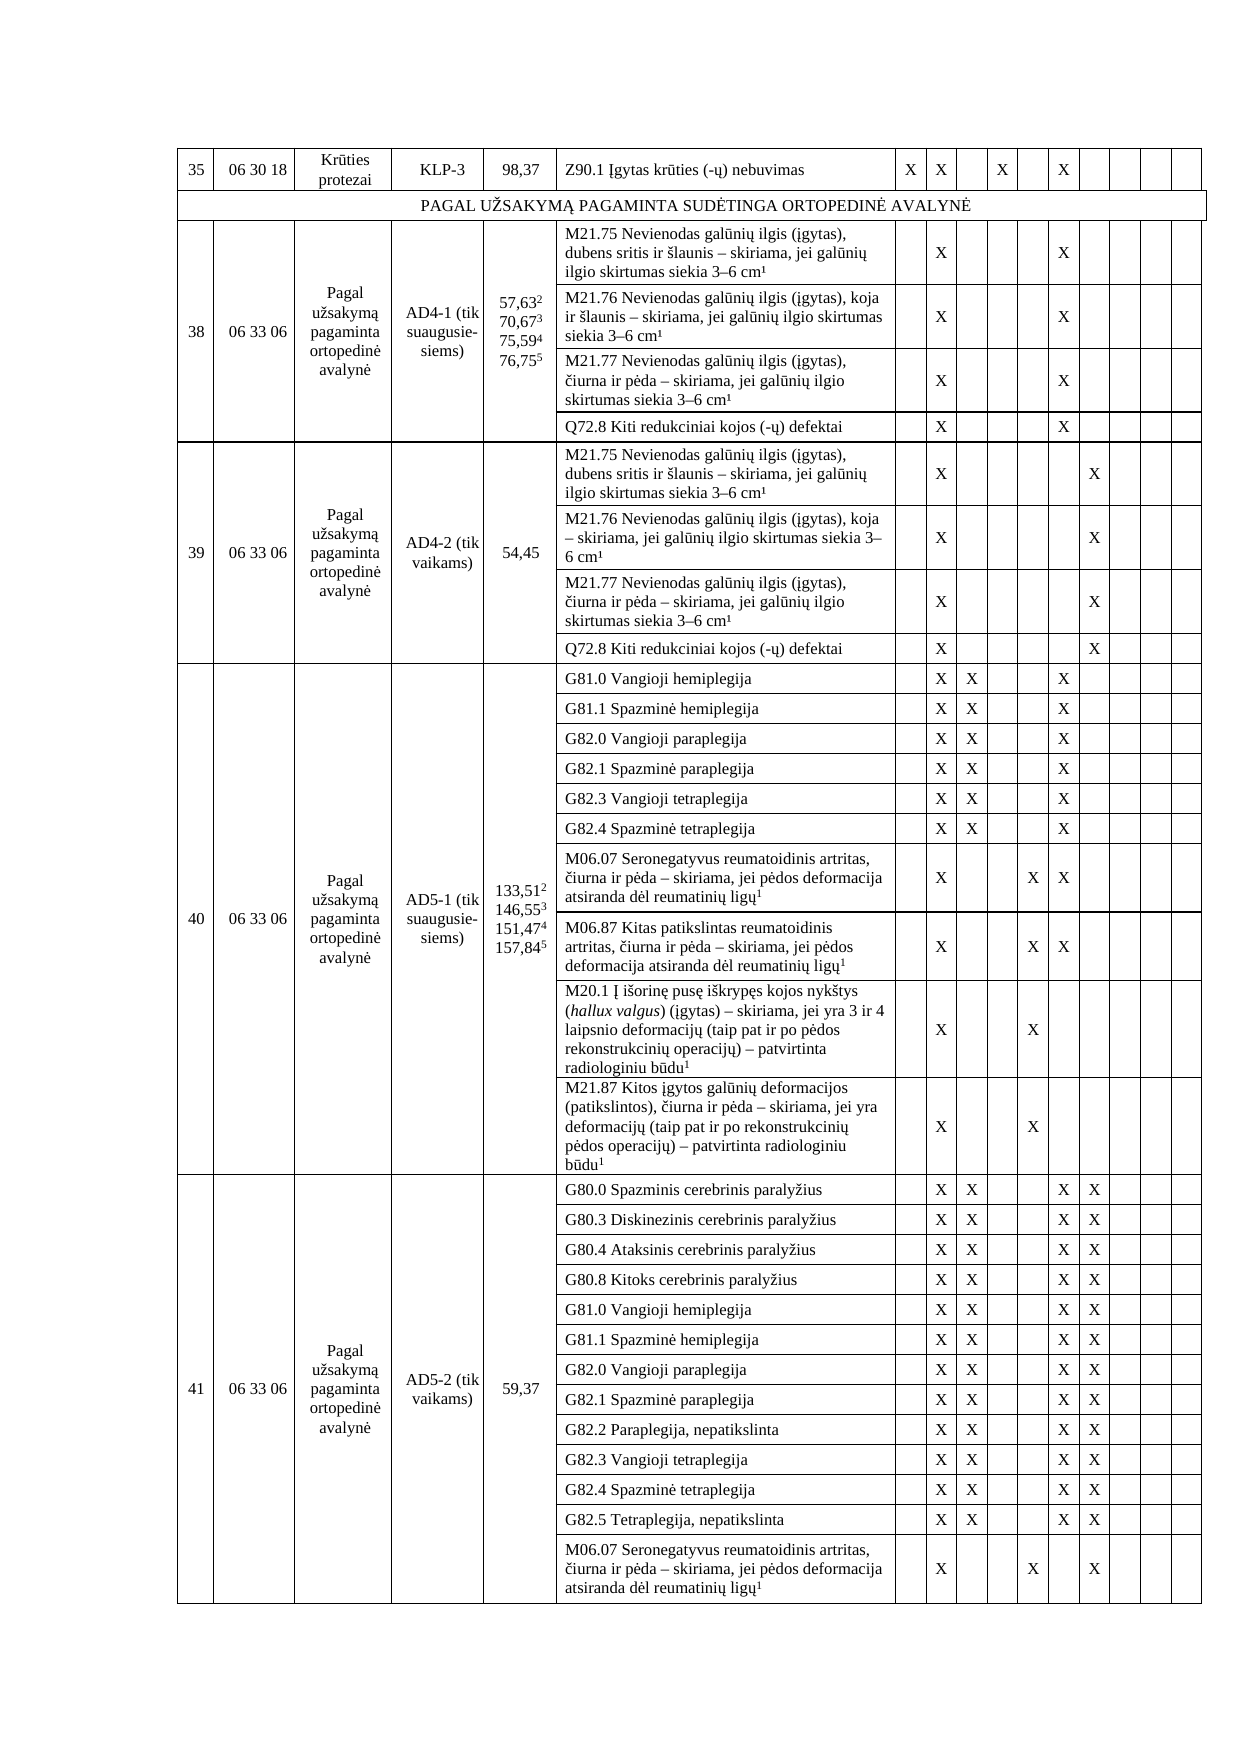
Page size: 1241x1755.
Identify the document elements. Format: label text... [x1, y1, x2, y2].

table_cell AD4-2 (tik vaikams) [392, 443, 483, 663]
table_cell [1018, 349, 1048, 411]
table_cell 06 33 06 [214, 664, 294, 1174]
table_cell [1110, 1475, 1140, 1504]
table_cell [1206, 284, 1211, 348]
table_cell X [896, 149, 926, 190]
table_cell X [1080, 506, 1109, 569]
table_cell [988, 664, 1017, 693]
table_cell [1202, 1264, 1206, 1294]
table_cell [896, 1325, 926, 1354]
table_cell X [927, 506, 956, 569]
table_cell [1172, 1295, 1201, 1324]
table_cell [988, 1535, 1017, 1603]
table_cell [1202, 1324, 1206, 1354]
table_cell X [957, 724, 987, 753]
table_cell [1172, 413, 1201, 441]
table_cell [896, 413, 926, 441]
table_cell [1202, 783, 1206, 813]
table_cell 39 [178, 443, 213, 663]
table_cell 40 [178, 664, 213, 1174]
table_cell [896, 285, 926, 348]
table_cell [957, 1535, 987, 1603]
table_cell [1202, 1384, 1206, 1414]
table_cell [1141, 1385, 1171, 1414]
table_cell [1172, 1475, 1201, 1504]
table_cell [1080, 664, 1109, 693]
table_cell X [1049, 814, 1079, 843]
table_cell [1206, 1504, 1211, 1534]
table_cell [1172, 1078, 1201, 1174]
table_cell [1110, 506, 1140, 569]
table_cell [1172, 1505, 1201, 1534]
table_cell [1206, 441, 1211, 505]
table_cell [988, 1415, 1017, 1444]
table_cell [1080, 413, 1109, 441]
table_cell [1206, 1204, 1211, 1234]
table_cell X [927, 664, 956, 693]
table_cell [1206, 813, 1211, 843]
table_cell X [1018, 1535, 1048, 1603]
table_cell [1206, 1324, 1211, 1354]
table_cell [988, 221, 1017, 284]
table_cell M21.77 Nevienodas galūnių ilgis (įgytas), čiurna ir pėda – skiriama, jei galūnių ilgio skirtumas siekia 3–6 cm¹ [557, 570, 895, 633]
table_cell [1049, 1078, 1079, 1174]
table_cell Pagal užsakymą pagaminta ortopedinė avalynė [295, 443, 391, 663]
table_cell [1206, 1474, 1211, 1504]
table_cell [988, 349, 1017, 411]
table_cell X [1018, 913, 1048, 980]
table_cell [1172, 349, 1201, 411]
table_cell [1141, 1325, 1171, 1354]
table_cell [988, 913, 1017, 980]
table_cell M06.07 Seronegatyvus reumatoidinis artritas, čiurna ir pėda – skiriama, jei pėdos deformacija atsiranda dėl reumatinių ligų1 [557, 1535, 895, 1603]
table_cell X [1049, 1505, 1079, 1534]
table_cell M20.1 Į išorinę pusę iškrypęs kojos nykštys (hallux valgus) (įgytas) – skiriama, jei yra 3 ir 4 laipsnio deformacijų (taip pat ir po pėdos rekonstrukcinių operacijų) ‒ patvirtinta radiologiniu būdu1 [557, 981, 895, 1077]
table_cell [896, 1475, 926, 1504]
table_cell Q72.8 Kiti redukciniai kojos (-ų) defektai [557, 634, 895, 663]
table_cell [1206, 1384, 1211, 1414]
table_cell G80.8 Kitoks cerebrinis paralyžius [557, 1265, 895, 1294]
table_cell X [957, 1265, 987, 1294]
table_cell [1202, 1174, 1206, 1204]
table_cell G82.4 Spazminė tetraplegija [557, 1475, 895, 1504]
table_cell [1206, 693, 1211, 723]
table_cell X [1080, 1415, 1109, 1444]
table_cell [1110, 149, 1140, 190]
table_cell [1018, 634, 1048, 663]
table_cell X [1049, 913, 1079, 980]
table_cell [1202, 411, 1206, 441]
table_cell G80.4 Ataksinis cerebrinis paralyžius [557, 1235, 895, 1264]
table_cell [1110, 784, 1140, 813]
table_cell [988, 1445, 1017, 1474]
table_cell X [927, 754, 956, 783]
table_cell [1172, 1355, 1201, 1384]
table_cell [1018, 1475, 1048, 1504]
table_cell X [1080, 1445, 1109, 1474]
table_cell [1110, 1235, 1140, 1264]
table_cell [1080, 221, 1109, 284]
table_cell X [927, 1205, 956, 1234]
table_cell [1202, 1294, 1206, 1324]
table_cell G81.0 Vangioji hemiplegija [557, 1295, 895, 1324]
table_cell [988, 443, 1017, 505]
table_cell M06.87 Kitas patikslintas reumatoidinis artritas, čiurna ir pėda – skiriama, jei pėdos deformacija atsiranda dėl reumatinių ligų1 [557, 913, 895, 980]
table_cell [1206, 348, 1211, 411]
table_cell [896, 443, 926, 505]
table_cell X [927, 1385, 956, 1414]
table_cell [1018, 814, 1048, 843]
table_cell [896, 1295, 926, 1324]
table_cell [1202, 569, 1206, 633]
table_cell X [927, 724, 956, 753]
table_cell [988, 1295, 1017, 1324]
table_cell [988, 784, 1017, 813]
table_cell X [1049, 1205, 1079, 1234]
table_cell X [1049, 1325, 1079, 1354]
table_cell [1018, 724, 1048, 753]
table_cell [1018, 1295, 1048, 1324]
table_cell X [1080, 1265, 1109, 1294]
table_cell X [1049, 1355, 1079, 1384]
table_cell [1018, 149, 1048, 190]
table_cell X [927, 981, 956, 1077]
table_cell [896, 1078, 926, 1174]
table_cell G81.1 Spazminė hemiplegija [557, 1325, 895, 1354]
table_cell [1202, 843, 1206, 911]
table_cell [988, 634, 1017, 663]
table_cell [896, 570, 926, 633]
table_cell X [1049, 664, 1079, 693]
table_cell 57,632 70,673 75,594 76,755 [484, 221, 556, 441]
table_cell [1110, 570, 1140, 633]
table_cell X [957, 1325, 987, 1354]
table_cell X [927, 1325, 956, 1354]
table_cell [896, 1505, 926, 1534]
table_cell M21.87 Kitos įgytos galūnių deformacijos (patikslintos), čiurna ir pėda – skiriama, jei yra deformacijų (taip pat ir po rekonstrukcinių pėdos operacijų) ‒ patvirtinta radiologiniu būdu1 [557, 1078, 895, 1174]
table_cell X [927, 1235, 956, 1264]
table_cell [957, 981, 987, 1077]
table_cell X [927, 1295, 956, 1324]
table_cell [1206, 1174, 1211, 1204]
table_cell [1110, 1445, 1140, 1474]
table_cell [1202, 1354, 1206, 1384]
table_cell [1080, 844, 1109, 911]
table_cell G82.1 Spazminė paraplegija [557, 1385, 895, 1414]
table_cell [1141, 784, 1171, 813]
table_cell [1141, 1415, 1171, 1444]
table_cell [896, 664, 926, 693]
table_cell [1172, 694, 1201, 723]
table_cell G82.4 Spazminė tetraplegija [557, 814, 895, 843]
table_cell [1018, 1385, 1048, 1414]
table_cell [1202, 663, 1206, 693]
table_cell X [927, 814, 956, 843]
table_cell [896, 634, 926, 663]
table_cell X [927, 443, 956, 505]
table_cell G82.1 Spazminė paraplegija [557, 754, 895, 783]
table_cell [1141, 844, 1171, 911]
table_cell [1141, 814, 1171, 843]
table_cell [896, 913, 926, 980]
table_cell [1141, 221, 1171, 284]
table_cell X [1080, 1355, 1109, 1384]
table_cell X [1049, 149, 1079, 190]
table_cell [896, 1385, 926, 1414]
table_cell X [927, 694, 956, 723]
table_cell PAGAL UŽSAKYMĄ PAGAMINTA SUDĖTINGA ORTOPEDINĖ AVALYNĖ [178, 191, 1206, 220]
table_cell X [957, 1385, 987, 1414]
table_cell X [927, 1078, 956, 1174]
table_cell KLP-3 [392, 149, 483, 190]
table_cell [896, 349, 926, 411]
table_cell X [1049, 784, 1079, 813]
table_cell [1080, 724, 1109, 753]
table_cell [1206, 1264, 1211, 1294]
table_cell [1202, 633, 1206, 663]
table_cell [896, 1265, 926, 1294]
table_cell [1018, 1265, 1048, 1294]
table_cell [1018, 1355, 1048, 1384]
table_cell 06 33 06 [214, 1175, 294, 1603]
table_cell 38 [178, 221, 213, 441]
table_cell [1110, 1355, 1140, 1384]
table_cell X [927, 1445, 956, 1474]
table_cell [957, 570, 987, 633]
table_cell [1110, 1385, 1140, 1414]
table_cell G82.5 Tetraplegija, nepatikslinta [557, 1505, 895, 1534]
table_cell AD5-1 (tik suaugusie-siems) [392, 664, 483, 1174]
table_cell [957, 413, 987, 441]
table_cell [1172, 844, 1201, 911]
table_cell [988, 1175, 1017, 1204]
table_cell [1172, 754, 1201, 783]
table_cell [896, 221, 926, 284]
table_cell 133,512 146,553 151,474 157,845 [484, 664, 556, 1174]
table_cell [1141, 413, 1171, 441]
table_cell X [1049, 694, 1079, 723]
table_cell X [1049, 1175, 1079, 1204]
table_cell [1018, 506, 1048, 569]
table_cell 98,37 [484, 149, 556, 190]
table_cell [1141, 1355, 1171, 1384]
table_cell X [1049, 1295, 1079, 1324]
table_cell G80.3 Diskinezinis cerebrinis paralyžius [557, 1205, 895, 1234]
table_cell [1018, 570, 1048, 633]
table_cell [1018, 1235, 1048, 1264]
table_cell 06 33 06 [214, 221, 294, 441]
table_cell X [1018, 981, 1048, 1077]
table_cell [1206, 1354, 1211, 1384]
table_cell [1110, 1535, 1140, 1603]
table_cell X [957, 694, 987, 723]
table_cell [1172, 1445, 1201, 1474]
table_cell [1110, 664, 1140, 693]
table_cell X [957, 1355, 987, 1384]
table_cell [1206, 1414, 1211, 1444]
table_cell [1202, 1444, 1206, 1474]
table_cell [1202, 980, 1206, 1077]
table_cell [1202, 148, 1206, 190]
table_cell [1172, 634, 1201, 663]
table_cell [1018, 1175, 1048, 1204]
table_cell [1172, 981, 1201, 1077]
table_cell [896, 724, 926, 753]
table_cell [1172, 149, 1201, 190]
table_cell [1202, 753, 1206, 783]
table_cell [896, 1415, 926, 1444]
table_cell M06.07 Seronegatyvus reumatoidinis artritas, čiurna ir pėda – skiriama, jei pėdos deformacija atsiranda dėl reumatinių ligų1 [557, 844, 895, 911]
table_cell [1172, 443, 1201, 505]
table_cell [957, 844, 987, 911]
table_cell X [1080, 1175, 1109, 1204]
table_cell X [1049, 285, 1079, 348]
table_cell X [1018, 844, 1048, 911]
table_cell [1141, 634, 1171, 663]
table_cell [957, 1078, 987, 1174]
table_cell [1202, 1234, 1206, 1264]
table_cell G80.0 Spazminis cerebrinis paralyžius [557, 1175, 895, 1204]
table_cell X [1080, 1385, 1109, 1414]
table_cell [1110, 443, 1140, 505]
table_cell [1018, 694, 1048, 723]
table_cell [957, 221, 987, 284]
table_cell [1172, 1325, 1201, 1354]
table_cell [1018, 1505, 1048, 1534]
table_cell [1202, 505, 1206, 569]
table_cell [957, 634, 987, 663]
table_cell [1202, 723, 1206, 753]
table_cell [988, 1078, 1017, 1174]
table_cell [1141, 1205, 1171, 1234]
table_cell X [957, 1475, 987, 1504]
table_cell [988, 814, 1017, 843]
table_cell X [927, 349, 956, 411]
table_cell G81.1 Spazminė hemiplegija [557, 694, 895, 723]
table_cell [1080, 814, 1109, 843]
table_cell [1018, 754, 1048, 783]
table_cell [1110, 754, 1140, 783]
table_cell X [1049, 724, 1079, 753]
table_cell X [927, 1505, 956, 1534]
table_cell M21.75 Nevienodas galūnių ilgis (įgytas), dubens sritis ir šlaunis – skiriama, jei galūnių ilgio skirtumas siekia 3–6 cm¹ [557, 443, 895, 505]
table_cell [1110, 981, 1140, 1077]
table_cell [1141, 1535, 1171, 1603]
table_cell [1202, 1504, 1206, 1534]
table_cell X [1080, 570, 1109, 633]
table_cell X [927, 1355, 956, 1384]
table_cell G81.0 Vangioji hemiplegija [557, 664, 895, 693]
table_cell X [1080, 1325, 1109, 1354]
table_cell 59,37 [484, 1175, 556, 1603]
table_cell [1110, 1175, 1140, 1204]
table_cell [896, 1445, 926, 1474]
table_cell [1206, 663, 1211, 693]
table_cell [1206, 753, 1211, 783]
table_cell [1110, 285, 1140, 348]
table_cell X [957, 1205, 987, 1234]
table_cell [1018, 1445, 1048, 1474]
table_cell Pagal užsakymą pagaminta ortopedinė avalynė [295, 664, 391, 1174]
table_cell [1080, 694, 1109, 723]
table_cell [1110, 1295, 1140, 1324]
table_cell [1172, 1385, 1201, 1414]
table_cell [1018, 1415, 1048, 1444]
table_cell X [927, 413, 956, 441]
table_cell [988, 844, 1017, 911]
table_cell [1202, 911, 1206, 980]
table_cell X [927, 221, 956, 284]
table_cell [1141, 349, 1171, 411]
table_cell X [927, 570, 956, 633]
table_cell [1172, 1415, 1201, 1444]
table_cell [1172, 285, 1201, 348]
table_cell [988, 285, 1017, 348]
table_cell [1202, 348, 1206, 411]
table_cell [1141, 981, 1171, 1077]
table_cell [988, 694, 1017, 723]
table_cell [988, 1385, 1017, 1414]
table_cell [1018, 784, 1048, 813]
table_cell [1202, 1204, 1206, 1234]
table_cell [1080, 754, 1109, 783]
table_cell [1141, 506, 1171, 569]
table_cell [1049, 634, 1079, 663]
table_cell 06 33 06 [214, 443, 294, 663]
table_cell [1141, 913, 1171, 980]
table_cell [1172, 1175, 1201, 1204]
table_cell [1141, 1265, 1171, 1294]
table_cell [1141, 570, 1171, 633]
table_cell [1202, 1534, 1206, 1603]
table_cell [1141, 149, 1171, 190]
table_cell [1080, 784, 1109, 813]
table_cell G82.3 Vangioji tetraplegija [557, 784, 895, 813]
table_cell [896, 814, 926, 843]
table_cell [1018, 664, 1048, 693]
table_cell [1172, 1205, 1201, 1234]
table_cell [1172, 724, 1201, 753]
table_cell [1141, 664, 1171, 693]
table_cell [1172, 814, 1201, 843]
table_cell [1206, 1534, 1211, 1603]
table_cell [896, 1175, 926, 1204]
table_cell X [957, 1505, 987, 1534]
table_cell 54,45 [484, 443, 556, 663]
table_cell [988, 724, 1017, 753]
table_cell X [1080, 1235, 1109, 1264]
table_cell [1206, 1077, 1211, 1174]
table_cell [1080, 349, 1109, 411]
table_cell X [927, 1175, 956, 1204]
table_cell X [1049, 349, 1079, 411]
table_cell [1080, 149, 1109, 190]
table_cell [1202, 1077, 1206, 1174]
table_cell 41 [178, 1175, 213, 1603]
table_cell [1206, 1294, 1211, 1324]
table_cell X [927, 149, 956, 190]
table_cell X [1049, 221, 1079, 284]
table_cell [1202, 693, 1206, 723]
table_cell [1206, 843, 1211, 911]
table_cell [988, 1205, 1017, 1234]
table_cell X [1049, 413, 1079, 441]
table_cell X [1049, 754, 1079, 783]
table_cell [1172, 221, 1201, 284]
table_cell AD5-2 (tik vaikams) [392, 1175, 483, 1603]
table_cell Krūties protezai [295, 149, 391, 190]
table_cell [1206, 1234, 1211, 1264]
table_cell [1141, 1445, 1171, 1474]
table_cell X [927, 784, 956, 813]
table_cell [1141, 694, 1171, 723]
table_cell X [957, 784, 987, 813]
table_cell [1206, 1444, 1211, 1474]
table_cell [1206, 980, 1211, 1077]
table_cell 35 [178, 149, 213, 190]
table_cell [896, 1355, 926, 1384]
table_cell G82.0 Vangioji paraplegija [557, 724, 895, 753]
table_cell X [1049, 844, 1079, 911]
table_cell [1172, 1535, 1201, 1603]
table_cell [1049, 1535, 1079, 1603]
table_cell [896, 1535, 926, 1603]
table_cell X [1080, 1475, 1109, 1504]
table_cell 06 30 18 [214, 149, 294, 190]
table_cell [1110, 1415, 1140, 1444]
table_cell [1080, 913, 1109, 980]
table_cell [1172, 784, 1201, 813]
table_cell [988, 1355, 1017, 1384]
table_cell [957, 349, 987, 411]
table_cell [1049, 443, 1079, 505]
table_cell [1049, 506, 1079, 569]
table_cell X [1080, 634, 1109, 663]
table_cell [957, 913, 987, 980]
table_cell [1018, 1205, 1048, 1234]
table_cell X [1049, 1445, 1079, 1474]
table_cell X [927, 634, 956, 663]
table_cell [896, 694, 926, 723]
table_cell [1206, 569, 1211, 633]
table_cell [1049, 981, 1079, 1077]
table_cell [1110, 349, 1140, 411]
table_cell [1018, 285, 1048, 348]
table_cell [957, 506, 987, 569]
table_cell [988, 981, 1017, 1077]
table_cell X [1049, 1235, 1079, 1264]
table_cell [1141, 724, 1171, 753]
table_cell [957, 149, 987, 190]
table_cell [957, 285, 987, 348]
table_cell [1110, 221, 1140, 284]
table_cell X [1049, 1475, 1079, 1504]
table_cell X [1049, 1415, 1079, 1444]
table_cell [1206, 505, 1211, 569]
table_cell [1018, 443, 1048, 505]
table_cell G82.3 Vangioji tetraplegija [557, 1445, 895, 1474]
table_cell [896, 981, 926, 1077]
table_cell Pagal užsakymą pagaminta ortopedinė avalynė [295, 1175, 391, 1603]
table_cell [1018, 1325, 1048, 1354]
table_cell M21.76 Nevienodas galūnių ilgis (įgytas), koja – skiriama, jei galūnių ilgio skirtumas siekia 3–6 cm¹ [557, 506, 895, 569]
table_cell X [1080, 1535, 1109, 1603]
table_cell X [988, 149, 1017, 190]
table_cell X [1080, 1295, 1109, 1324]
table_cell [896, 784, 926, 813]
table_cell [1141, 1505, 1171, 1534]
table_cell [896, 1205, 926, 1234]
table_cell M21.77 Nevienodas galūnių ilgis (įgytas), čiurna ir pėda – skiriama, jei galūnių ilgio skirtumas siekia 3–6 cm¹ [557, 349, 895, 411]
table_cell [1172, 570, 1201, 633]
table_cell X [927, 1535, 956, 1603]
table_cell [1110, 1205, 1140, 1234]
table_cell [1110, 694, 1140, 723]
table_cell [1080, 1078, 1109, 1174]
table_cell [1049, 570, 1079, 633]
table_cell [1206, 783, 1211, 813]
table_cell [988, 1475, 1017, 1504]
table_cell [1110, 844, 1140, 911]
table_cell X [1018, 1078, 1048, 1174]
table_cell [1141, 443, 1171, 505]
table_cell [1172, 913, 1201, 980]
table_cell X [1080, 1505, 1109, 1534]
table_cell [1110, 1325, 1140, 1354]
table_cell [1172, 1235, 1201, 1264]
table_cell [1206, 723, 1211, 753]
table_cell [1141, 754, 1171, 783]
table_cell G82.2 Paraplegija, nepatikslinta [557, 1415, 895, 1444]
table_cell [1206, 411, 1211, 441]
table_cell [1110, 913, 1140, 980]
table_cell X [1049, 1265, 1079, 1294]
table_cell [1202, 441, 1206, 505]
table_cell [896, 844, 926, 911]
table_cell [1172, 506, 1201, 569]
table_cell X [957, 754, 987, 783]
table_cell [1110, 1505, 1140, 1534]
table_cell [1141, 1295, 1171, 1324]
table_cell [988, 1505, 1017, 1534]
table_cell [1172, 1265, 1201, 1294]
table_cell [1110, 724, 1140, 753]
table_cell [1018, 413, 1048, 441]
table_cell [1018, 221, 1048, 284]
table_cell [988, 1325, 1017, 1354]
table_cell [896, 1235, 926, 1264]
table_cell X [957, 1235, 987, 1264]
table_cell [988, 570, 1017, 633]
table_cell Z90.1 Įgytas krūties (-ų) nebuvimas [557, 149, 895, 190]
table_cell [1141, 1078, 1171, 1174]
table_cell [896, 754, 926, 783]
table_cell X [927, 285, 956, 348]
table_cell [1080, 981, 1109, 1077]
table_cell X [927, 913, 956, 980]
table_cell Pagal užsakymą pagaminta ortopedinė avalynė [295, 221, 391, 441]
table_cell [1202, 1474, 1206, 1504]
table_cell [1141, 1235, 1171, 1264]
table_cell X [957, 1445, 987, 1474]
table_cell [988, 1235, 1017, 1264]
table_cell [1202, 1414, 1206, 1444]
table_cell Q72.8 Kiti redukciniai kojos (-ų) defektai [557, 413, 895, 441]
table_cell [1110, 1078, 1140, 1174]
table_cell X [957, 1415, 987, 1444]
table_cell [1206, 148, 1211, 190]
table_cell [1202, 284, 1206, 348]
table_cell [988, 754, 1017, 783]
table_cell [1206, 911, 1211, 980]
table_cell [1110, 1265, 1140, 1294]
table_cell X [927, 1475, 956, 1504]
table_cell X [927, 844, 956, 911]
table_cell [1206, 633, 1211, 663]
table_cell [896, 506, 926, 569]
table_cell X [957, 1175, 987, 1204]
table_cell [988, 1265, 1017, 1294]
table_cell [988, 506, 1017, 569]
table_cell X [1080, 1205, 1109, 1234]
table_cell [1110, 634, 1140, 663]
table_cell [1172, 664, 1201, 693]
table_cell [988, 413, 1017, 441]
table_cell [1202, 221, 1206, 284]
table_cell [1141, 1175, 1171, 1204]
table_cell [1110, 413, 1140, 441]
table_cell [1206, 220, 1211, 284]
table_cell X [957, 814, 987, 843]
table_cell [1080, 285, 1109, 348]
table_cell X [1049, 1385, 1079, 1414]
table_cell M21.75 Nevienodas galūnių ilgis (įgytas), dubens sritis ir šlaunis – skiriama, jei galūnių ilgio skirtumas siekia 3–6 cm¹ [557, 221, 895, 284]
table_cell M21.76 Nevienodas galūnių ilgis (įgytas), koja ir šlaunis – skiriama, jei galūnių ilgio skirtumas siekia 3–6 cm¹ [557, 285, 895, 348]
table_cell G82.0 Vangioji paraplegija [557, 1355, 895, 1384]
table_cell AD4-1 (tik suaugusie-siems) [392, 221, 483, 441]
table_cell [1141, 285, 1171, 348]
table_cell X [927, 1265, 956, 1294]
table_cell [1202, 813, 1206, 843]
table_cell [1141, 1475, 1171, 1504]
table_cell X [927, 1415, 956, 1444]
table_cell [1110, 814, 1140, 843]
table_cell X [1080, 443, 1109, 505]
table_cell X [957, 664, 987, 693]
table_cell [1207, 190, 1211, 220]
table_cell [957, 443, 987, 505]
table_cell X [957, 1295, 987, 1324]
